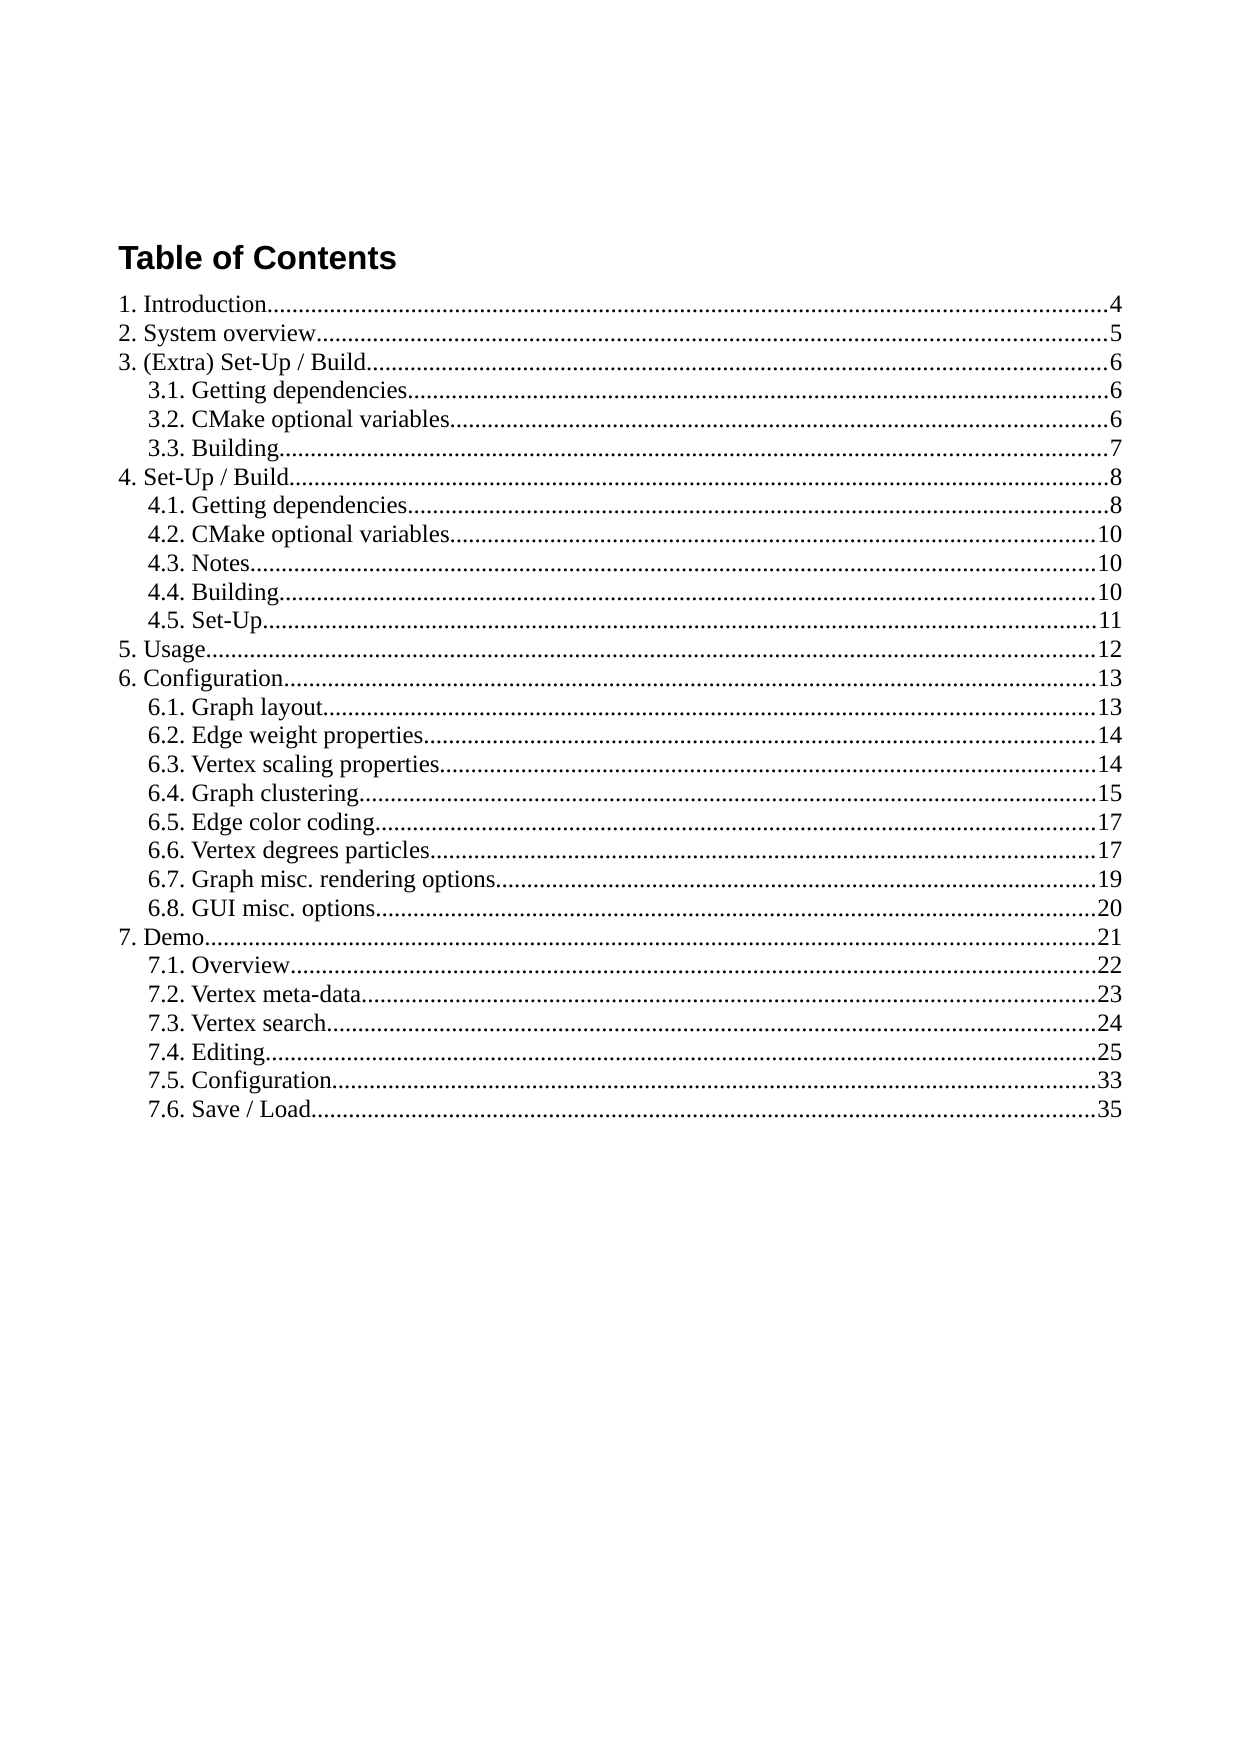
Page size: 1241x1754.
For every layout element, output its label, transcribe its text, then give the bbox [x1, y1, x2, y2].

text 5. Usage 12 [118, 634, 1122, 663]
text 4.3. Notes 10 [148, 548, 1122, 577]
text 4.5. Set-Up 11 [148, 606, 1122, 634]
text 4. Set-Up / Build 8 [118, 462, 1122, 491]
text 4.2. CMake optional variables 10 [148, 519, 1122, 548]
subtitle Table of Contents [118, 238, 1122, 277]
text 7.1. Overview 22 [148, 951, 1122, 979]
text 2. System overview 5 [118, 318, 1122, 347]
text 4.1. Getting dependencies 8 [148, 491, 1122, 519]
text 1. Introduction 4 [118, 289, 1122, 318]
text 7. Demo 21 [118, 922, 1122, 951]
text 6.6. Vertex degrees particles 17 [148, 836, 1122, 864]
text 6.7. Graph misc. rendering options 19 [148, 864, 1122, 893]
text 6.4. Graph clustering 15 [148, 778, 1122, 807]
text 7.4. Editing 25 [148, 1037, 1122, 1066]
text 3.1. Getting dependencies 6 [148, 376, 1122, 404]
text 6.2. Edge weight properties 14 [148, 721, 1122, 749]
text 4.4. Building 10 [148, 577, 1122, 606]
text 6.5. Edge color coding 17 [148, 807, 1122, 836]
text 6.3. Vertex scaling properties 14 [148, 749, 1122, 778]
text 3.2. CMake optional variables 6 [148, 404, 1122, 433]
text 6.1. Graph layout 13 [148, 692, 1122, 721]
text 7.3. Vertex search 24 [148, 1008, 1122, 1037]
text 6. Configuration 13 [118, 663, 1122, 692]
text 3.3. Building 7 [148, 433, 1122, 462]
text 6.8. GUI misc. options 20 [148, 893, 1122, 922]
text 7.5. Configuration 33 [148, 1066, 1122, 1094]
text 3. (Extra) Set-Up / Build 6 [118, 347, 1122, 376]
text 7.6. Save / Load 35 [148, 1094, 1122, 1123]
text 7.2. Vertex meta-data 23 [148, 979, 1122, 1008]
